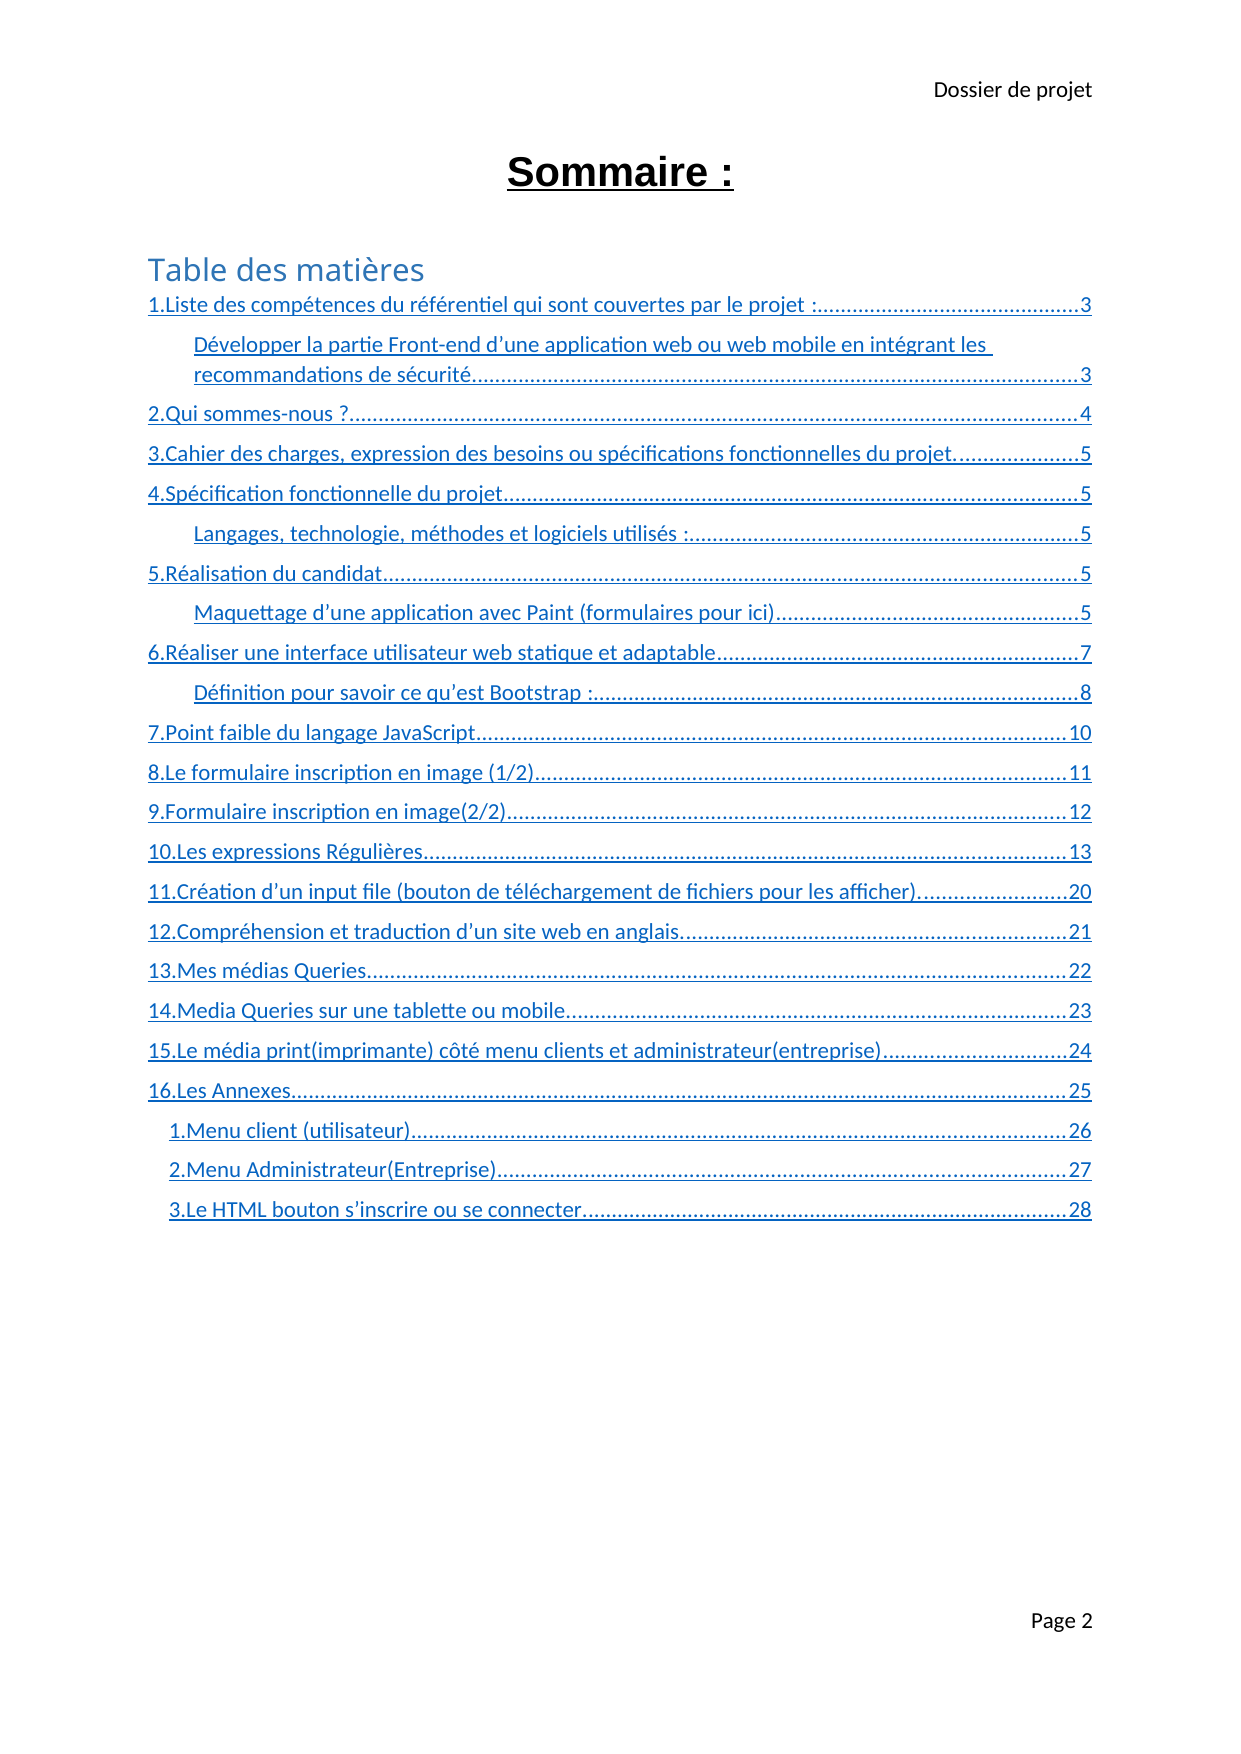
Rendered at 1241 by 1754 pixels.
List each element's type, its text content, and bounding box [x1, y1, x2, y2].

text 7. Point faible du langage JavaScript 10 [148, 718, 1093, 746]
text 1. Liste des compétences du référentiel qui sont couvertes par le projet : 3 [148, 291, 1093, 318]
text 3. Cahier des charges, expression des besoins ou spécifications fonctionnelles du projet. 5 [148, 439, 1093, 467]
text Sommaire : [148, 148, 1093, 196]
text Maquettage d’une application avec Paint (formulaires pour ici) 5 [193, 598, 1093, 626]
text Développer la partie Front-end d’une application web ou web mobile en intégrant les recommandations de sécurité 3 [193, 330, 1093, 388]
text 1.Menu client (utilisateur). 26 [168, 1116, 1093, 1144]
text 6. Réaliser une interface utilisateur web statique et adaptable 7 [148, 638, 1093, 666]
text 13.Mes médias Queries 22 [148, 957, 1093, 984]
text 16.Les Annexes 25 [148, 1076, 1093, 1104]
text Langages, technologie, méthodes et logiciels utilisés : 5 [193, 519, 1093, 547]
text 9.Formulaire inscription en image(2/2) 12 [148, 797, 1093, 825]
text 12.Compréhension et traduction d’un site web en anglais. 21 [148, 917, 1093, 945]
text 5. Réalisation du candidat 5 [148, 559, 1093, 587]
text 10.Les expressions Régulières 13 [148, 837, 1093, 865]
text 3.Le HTML bouton s’inscrire ou se connecter. 28 [168, 1195, 1093, 1223]
text 14.Media Queries sur une tablette ou mobile. 23 [148, 996, 1093, 1024]
text 8.Le formulaire inscription en image (1/2) 11 [148, 758, 1093, 786]
text 4. Spécification fonctionnelle du projet 5 [148, 479, 1093, 507]
text 11.Création d’un input file (bouton de téléchargement de fichiers pour les afficher). 20 [148, 877, 1093, 905]
text 2.Menu Administrateur(Entreprise) 27 [168, 1156, 1093, 1183]
text Table des matières [148, 248, 1093, 291]
text Définition pour savoir ce qu’est Bootstrap : 8 [193, 678, 1093, 706]
text 2. Qui sommes-nous ? 4 [148, 399, 1093, 427]
text 15.Le média print(imprimante) côté menu clients et administrateur(entreprise) 24 [148, 1036, 1093, 1064]
